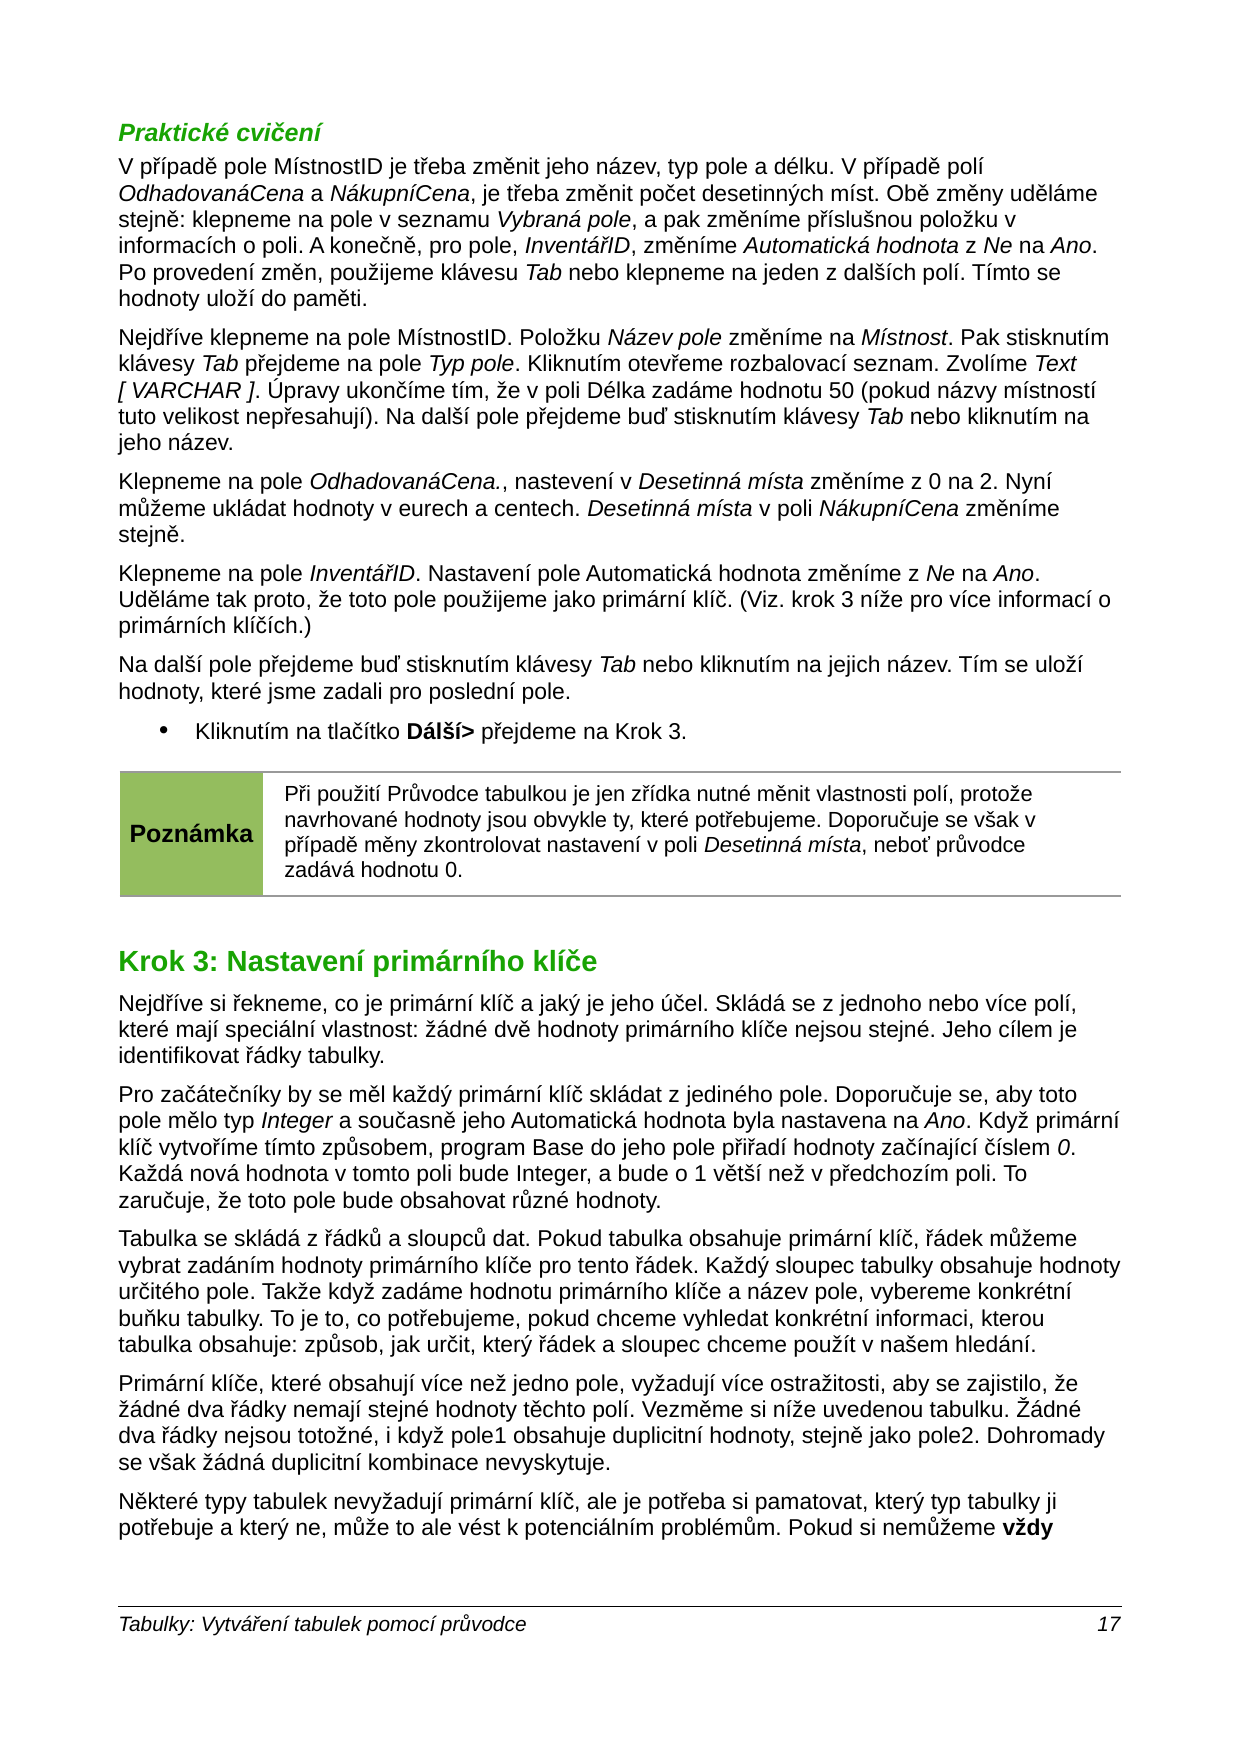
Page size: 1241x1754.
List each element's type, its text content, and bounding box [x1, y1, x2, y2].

table_header Poznámka [120, 773, 263, 895]
text Nejdříve klepneme na pole MístnostID. Položku Název pole změníme na Místnost. Pak stisknutím klávesy Tab přejdeme na pole Typ pole. Kliknutím otevřeme rozbalovací seznam. Zvolíme Text [ VARCHAR ]. Úpravy ukončíme tím, že v poli Délka zadáme hodnotu 50 (pokud názvy místností tuto velikost nepřesahují). Na další pole přejdeme buď stisknutím klávesy Tab nebo kliknutím na jeho název. [118, 324, 1122, 456]
table_header Při použití Průvodce tabulkou je jen zřídka nutné měnit vlastnosti polí, protože navrhované hodnoty jsou obvykle ty, které potřebujeme. Doporučuje se však v případě měny zkontrolovat nastavení v poli Desetinná místa, neboť průvodce zadává hodnotu 0. [263, 773, 1121, 895]
text Tabulka se skládá z řádků a sloupců dat. Pokud tabulka obsahuje primární klíč, řádek můžeme vybrat zadáním hodnoty primárního klíče pro tento řádek. Každý sloupec tabulky obsahuje hodnoty určitého pole. Takže když zadáme hodnotu primárního klíče a název pole, vybereme konkrétní buňku tabulky. To je to, co potřebujeme, pokud chceme vyhledat konkrétní informaci, kterou tabulka obsahuje: způsob, jak určit, který řádek a sloupec chceme použít v našem hledání. [118, 1225, 1122, 1357]
text Některé typy tabulek nevyžadují primární klíč, ale je potřeba si pamatovat, který typ tabulky ji potřebuje a který ne, může to ale vést k potenciálním problémům. Pokud si nemůžeme vždy [118, 1488, 1122, 1540]
text Na další pole přejdeme buď stisknutím klávesy Tab nebo kliknutím na jejich název. Tím se uloží hodnoty, které jsme zadali pro poslední pole. [118, 651, 1122, 704]
text Klepneme na pole OdhadovanáCena., nastevení v Desetinná místa změníme z 0 na 2. Nyní můžeme ukládat hodnoty v eurech a centech. Desetinná místa v poli NákupníCena změníme stejně. [118, 468, 1122, 547]
list Kliknutím na tlačítko Dálší> přejdeme na Krok 3. [156, 717, 1122, 746]
subtitle Praktické cvičení [118, 118, 1122, 147]
text V případě pole MístnostID je třeba změnit jeho název, typ pole a délku. V případě polí OdhadovanáCena a NákupníCena, je třeba změnit počet desetinných míst. Obě změny uděláme stejně: klepneme na pole v seznamu Vybraná pole, a pak změníme příslušnou položku v informacích o poli. A konečně, pro pole, InventářID, změníme Automatická hodnota z Ne na Ano. Po provedení změn, použijeme klávesu Tab nebo klepneme na jeden z dalších polí. Tímto se hodnoty uloží do paměti. [118, 153, 1122, 311]
subtitle Krok 3: Nastavení primárního klíče [118, 944, 1122, 977]
text Nejdříve si řekneme, co je primární klíč a jaký je jeho účel. Skládá se z jednoho nebo více polí, které mají speciální vlastnost: žádné dvě hodnoty primárního klíče nejsou stejné. Jeho cílem je identifikovat řádky tabulky. [118, 989, 1122, 1069]
text Klepneme na pole InventářID. Nastavení pole Automatická hodnota změníme z Ne na Ano. Uděláme tak proto, že toto pole použijeme jako primární klíč. (Viz. krok 3 níže pro více informací o primárních klíčích.) [118, 560, 1122, 639]
text Primární klíče, které obsahují více než jedno pole, vyžadují více ostražitosti, aby se zajistilo, že žádné dva řádky nemají stejné hodnoty těchto polí. Vezměme si níže uvedenou tabulku. Žádné dva řádky nejsou totožné, i když pole1 obsahuje duplicitní hodnoty, stejně jako pole2. Dohromady se však žádná duplicitní kombinace nevyskytuje. [118, 1370, 1122, 1475]
text Pro začátečníky by se měl každý primární klíč skládat z jediného pole. Doporučuje se, aby toto pole mělo typ Integer a současně jeho Automatická hodnota byla nastavena na Ano. Když primární klíč vytvoříme tímto způsobem, program Base do jeho pole přiřadí hodnoty začínající číslem 0. Každá nová hodnota v tomto poli bude Integer, a bude o 1 větší než v předchozím poli. To zaručuje, že toto pole bude obsahovat různé hodnoty. [118, 1081, 1122, 1213]
